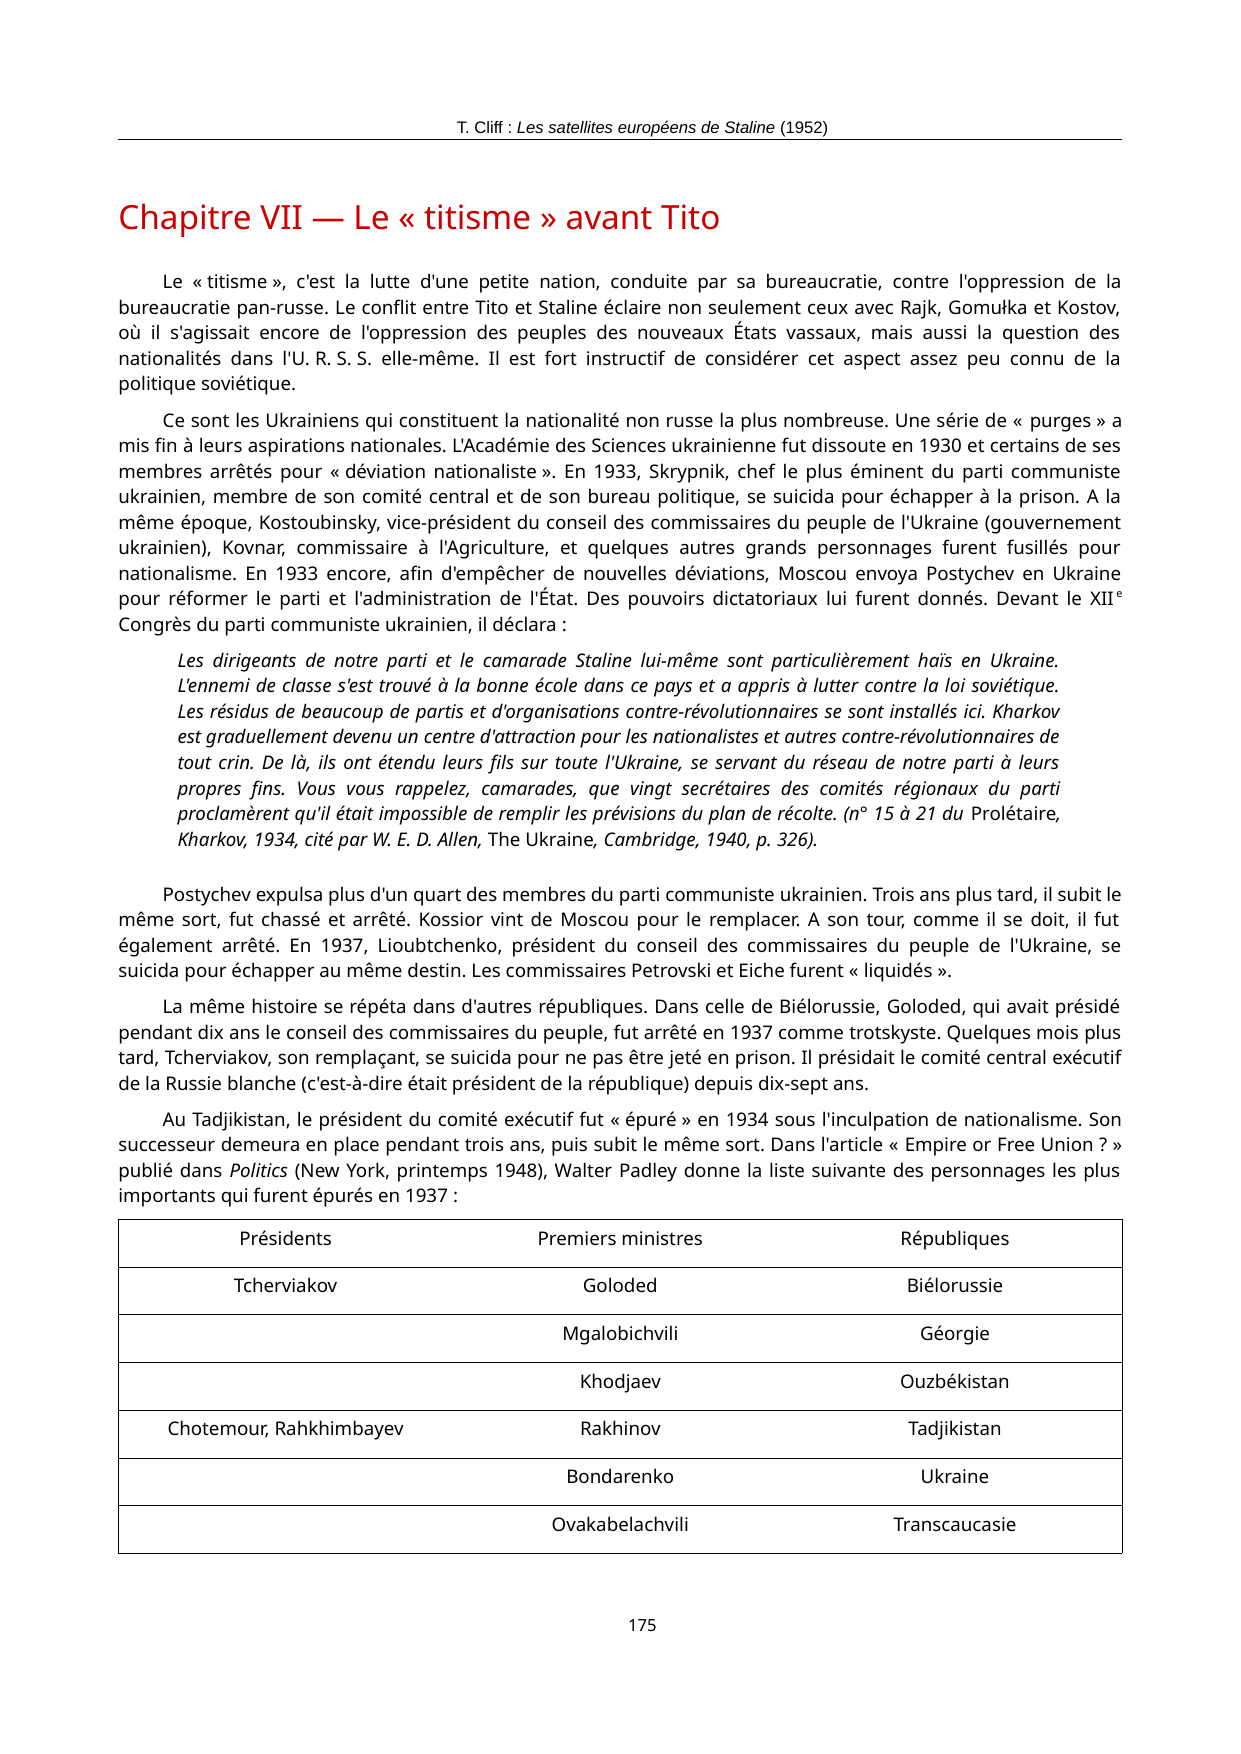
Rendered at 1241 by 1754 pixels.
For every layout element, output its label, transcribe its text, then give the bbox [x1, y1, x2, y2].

table_cell Géorgie [788, 1315, 1122, 1362]
text Ce sont les Ukrainiens qui constituent la nationalité non russe la plus nombreuse. Une série de « purges » a mis fin à leurs aspirations nationales. L'Académie des Sciences ukrainienne fut dissoute en 1930 et certains de ses membres arrêtés pour « déviation nationaliste ». En 1933, Skrypnik, chef le plus éminent du parti communiste ukrainien, membre de son comité central et de son bureau politique, se suicida pour échapper à la prison. A la même époque, Kostoubinsky, vice-président du conseil des commissaires du peuple de l'Ukraine (gouvernement ukrainien), Kovnar, commissaire à l'Agriculture, et quelques autres grands personnages furent fusillés pour nationalisme. En 1933 encore, afin d'empêcher de nouvelles déviations, Moscou envoya Postychev en Ukraine pour réformer le parti et l'administration de l'État. Des pouvoirs dictatoriaux lui furent donnés. Devant le XIIe Congrès du parti communiste ukrainien, il déclara : [118, 407, 1122, 637]
table_cell [119, 1459, 453, 1505]
table_cell Ukraine [788, 1459, 1122, 1505]
table_cell Khodjaev [453, 1363, 787, 1410]
table_cell [119, 1506, 453, 1553]
table_cell Tadjikistan [788, 1411, 1122, 1457]
table_cell Transcaucasie [788, 1506, 1122, 1553]
text Les dirigeants de notre parti et le camarade Staline lui-même sont particulièrement haïs en Ukraine. L'ennemi de classe s'est trouvé à la bonne école dans ce pays et a appris à lutter contre la loi soviétique. Les résidus de beaucoup de partis et d'organisations contre-révolutionnaires se sont installés ici. Kharkov est graduellement devenu un centre d'attraction pour les nationalistes et autres contre-révolutionnaires de tout crin. De là, ils ont étendu leurs fils sur toute l'Ukraine, se servant du réseau de notre parti à leurs propres fins. Vous vous rappelez, camarades, que vingt secrétaires des comités régionaux du parti proclamèrent qu'il était impossible de remplir les prévisions du plan de récolte. (n° 15 à 21 du Prolétaire, Kharkov, 1934, cité par W. E. D. Allen, The Ukraine, Cambridge, 1940, p. 326). [177, 647, 1063, 851]
table_cell [119, 1363, 453, 1410]
text Le « titisme », c'est la lutte d'une petite nation, conduite par sa bureaucratie, contre l'oppression de la bureaucratie pan-russe. Le conflit entre Tito et Staline éclaire non seulement ceux avec Rajk, Gomułka et Kostov, où il s'agissait encore de l'oppression des peuples des nouveaux États vassaux, mais aussi la question des nationalités dans l'U. R. S. S. elle-même. Il est fort instructif de considérer cet aspect assez peu connu de la politique soviétique. [118, 269, 1122, 396]
text La même histoire se répéta dans d'autres républiques. Dans celle de Biélorussie, Goloded, qui avait présidé pendant dix ans le conseil des commissaires du peuple, fut arrêté en 1937 comme trotskyste. Quelques mois plus tard, Tcherviakov, son remplaçant, se suicida pour ne pas être jeté en prison. Il présidait le comité central exécutif de la Russie blanche (c'est-à-dire était président de la république) depuis dix-sept ans. [118, 993, 1122, 1096]
table_cell Bondarenko [453, 1459, 787, 1505]
table_header Présidents [119, 1220, 453, 1267]
table_cell Tcherviakov [119, 1268, 453, 1314]
table_header Premiers ministres [453, 1220, 787, 1267]
table_cell [119, 1315, 453, 1362]
table_cell Biélorussie [788, 1268, 1122, 1314]
table_cell Ouzbékistan [788, 1363, 1122, 1410]
table_cell Rakhinov [453, 1411, 787, 1457]
table_cell Ovakabelachvili [453, 1506, 787, 1553]
table_header Républiques [788, 1220, 1122, 1267]
table_cell Chotemour, Rahkhimbayev [119, 1411, 453, 1457]
table_cell Mgalobichvili [453, 1315, 787, 1362]
text Postychev expulsa plus d'un quart des membres du parti communiste ukrainien. Trois ans plus tard, il subit le même sort, fut chassé et arrêté. Kossior vint de Moscou pour le remplacer. A son tour, comme il se doit, il fut également arrêté. En 1937, Lioubtchenko, président du conseil des commissaires du peuple de l'Ukraine, se suicida pour échapper au même destin. Les commissaires Petrovski et Eiche furent « liquidés ». [118, 881, 1122, 983]
text Au Tadjikistan, le président du comité exécutif fut « épuré » en 1934 sous l'inculpation de nationalisme. Son successeur demeura en place pendant trois ans, puis subit le même sort. Dans l'article « Empire or Free Union ? » publié dans Politics (New York, printemps 1948), Walter Padley donne la liste suivante des personnages les plus importants qui furent épurés en 1937 : [118, 1106, 1122, 1208]
table_cell Goloded [453, 1268, 787, 1314]
subtitle Chapitre VII — Le « titisme » avant Tito [118, 194, 1122, 239]
